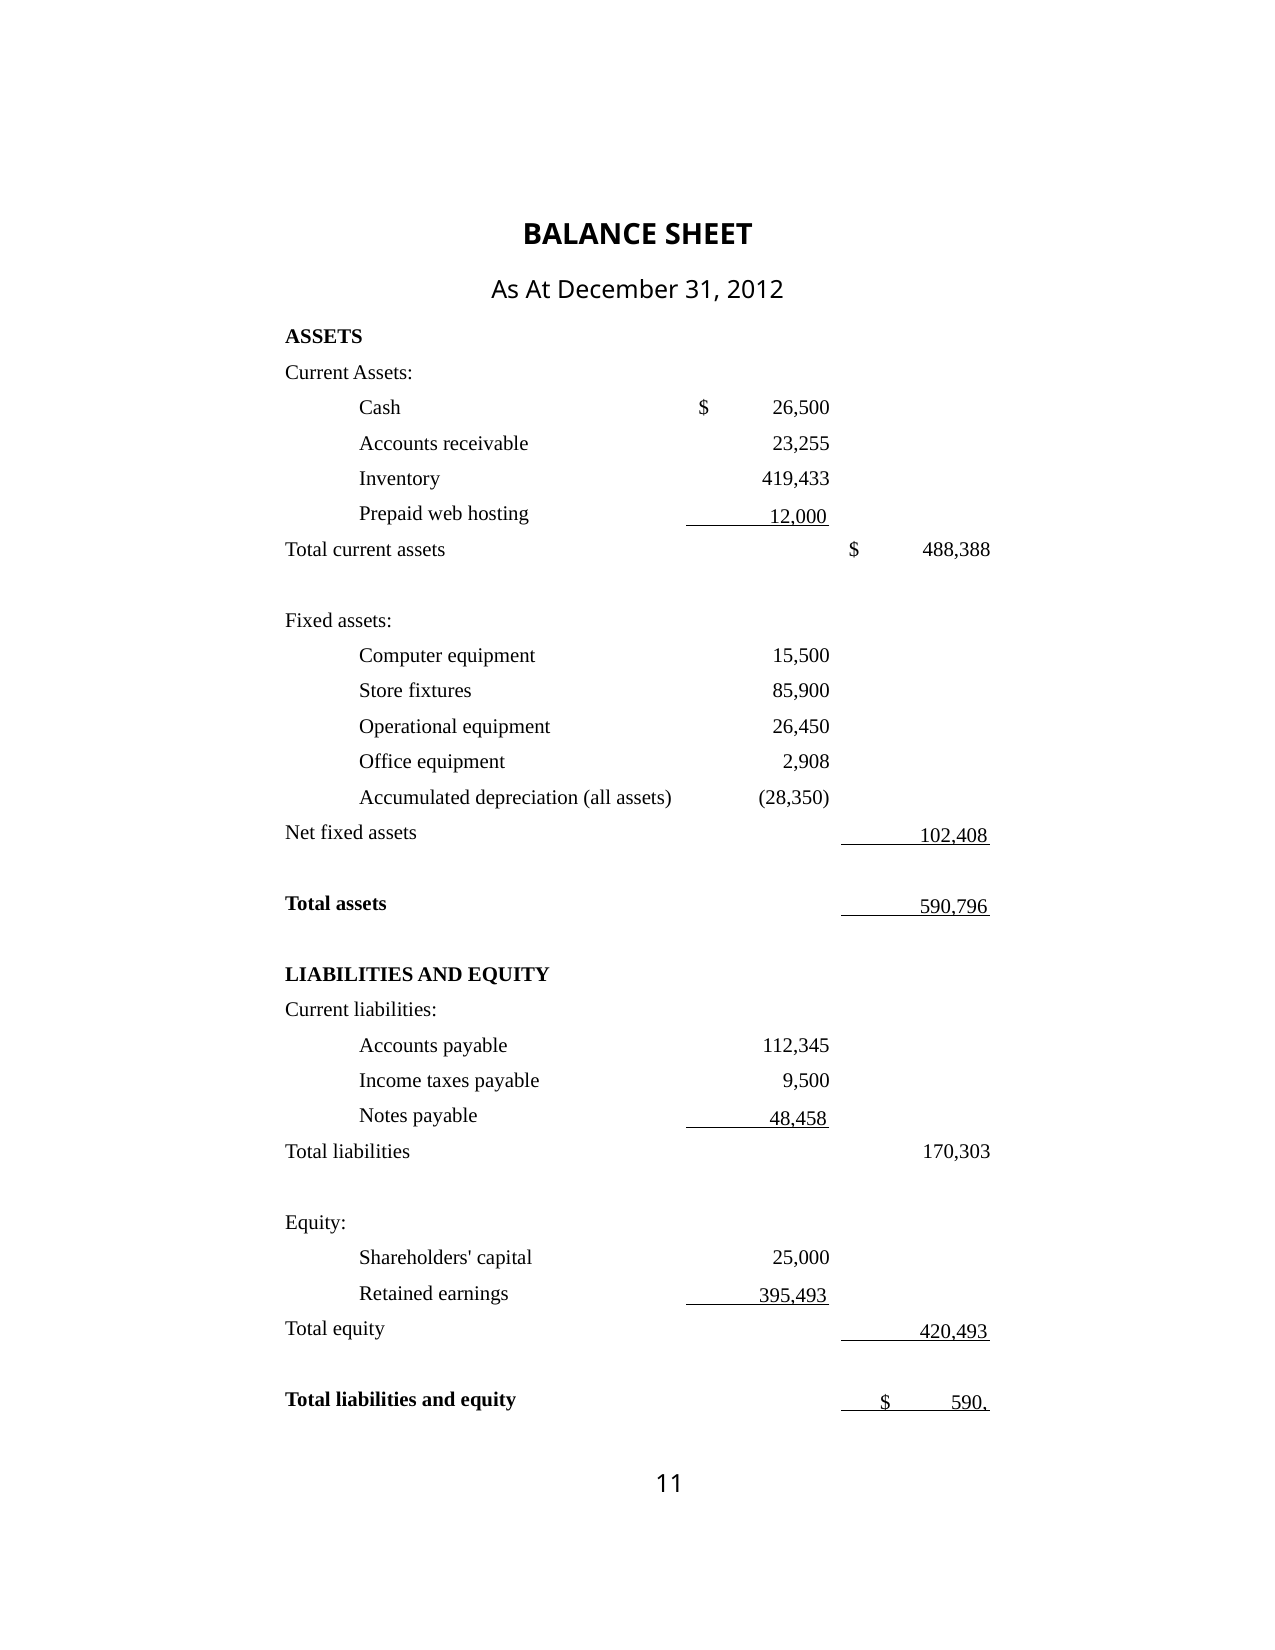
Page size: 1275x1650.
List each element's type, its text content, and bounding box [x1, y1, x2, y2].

table_cell [835, 425, 996, 460]
table_cell Equity: [279, 1204, 680, 1239]
table_cell 420,493 [835, 1310, 996, 1346]
table_cell [680, 1169, 835, 1204]
table_cell Total liabilities and equity [279, 1381, 680, 1416]
table_cell [680, 1310, 835, 1346]
table_cell [835, 744, 996, 779]
table_cell [835, 460, 996, 496]
table_cell [279, 1346, 680, 1381]
table_cell 590,796 [835, 885, 996, 921]
table_cell Accumulated depreciation (all assets) [279, 779, 680, 814]
table_cell [835, 1239, 996, 1275]
table_cell [680, 354, 835, 389]
table_cell Accounts payable [279, 1027, 680, 1062]
table_cell Current Assets: [279, 354, 680, 389]
table_cell [680, 1381, 835, 1416]
table_cell [835, 389, 996, 425]
table_cell 85,900 [680, 673, 835, 708]
table_cell 102,408 [835, 814, 996, 850]
table_cell 170,303 [835, 1133, 996, 1168]
table_cell 9,500 [680, 1062, 835, 1098]
table_cell [835, 496, 996, 531]
table_cell 23,255 [680, 425, 835, 460]
table_cell 26,450 [680, 708, 835, 743]
table_cell $ 590, 796 [835, 1381, 996, 1416]
table_cell Computer equipment [279, 637, 680, 673]
table_cell [680, 1204, 835, 1239]
table_cell 112,345 [680, 1027, 835, 1062]
table_cell [279, 1169, 680, 1204]
table_cell Net fixed assets [279, 814, 680, 850]
table_cell 2,908 [680, 744, 835, 779]
table_cell LIABILITIES AND EQUITY [279, 956, 680, 991]
table_cell [680, 1133, 835, 1168]
table_header ASSETS [279, 319, 680, 354]
table_cell [680, 850, 835, 885]
table_cell Total liabilities [279, 1133, 680, 1168]
table_cell 15,500 [680, 637, 835, 673]
table_cell [835, 1275, 996, 1310]
table_cell [835, 708, 996, 743]
table_cell [680, 991, 835, 1027]
table_cell 48,458 [680, 1098, 835, 1133]
table_cell Operational equipment [279, 708, 680, 743]
table_cell [835, 921, 996, 956]
table_cell [835, 850, 996, 885]
table_cell Store fixtures [279, 673, 680, 708]
table_cell [835, 1027, 996, 1062]
table_cell Retained earnings [279, 1275, 680, 1310]
table_header [680, 319, 835, 354]
table_cell [835, 354, 996, 389]
table_cell Fixed assets: [279, 602, 680, 637]
table_cell (28,350) [680, 779, 835, 814]
table_cell [680, 921, 835, 956]
table_cell [835, 991, 996, 1027]
subtitle Balance Sheet [150, 213, 1125, 253]
table_cell [835, 602, 996, 637]
table_cell Total current assets [279, 531, 680, 566]
table_cell [680, 814, 835, 850]
table_cell Prepaid web hosting [279, 496, 680, 531]
table_cell [279, 566, 680, 602]
table_header [835, 319, 996, 354]
table_cell [680, 566, 835, 602]
table_cell $ 488,388 [835, 531, 996, 566]
table_cell [835, 779, 996, 814]
table_cell [835, 1346, 996, 1381]
subtitle As At December 31, 2012 [150, 272, 1125, 306]
table_cell [835, 1169, 996, 1204]
table_cell [680, 1346, 835, 1381]
table_cell Total assets [279, 885, 680, 921]
table_cell 25,000 [680, 1239, 835, 1275]
table_cell [835, 1062, 996, 1098]
table_cell Accounts receivable [279, 425, 680, 460]
table_cell 12,000 [680, 496, 835, 531]
table_cell [835, 1098, 996, 1133]
table_cell Notes payable [279, 1098, 680, 1133]
table_cell 395,493 [680, 1275, 835, 1310]
table_cell [680, 885, 835, 921]
table_cell Income taxes payable [279, 1062, 680, 1098]
table_cell Current liabilities: [279, 991, 680, 1027]
table_cell [835, 673, 996, 708]
table_cell [680, 531, 835, 566]
table_cell Total equity [279, 1310, 680, 1346]
table_cell Shareholders' capital [279, 1239, 680, 1275]
table_cell [835, 637, 996, 673]
table_cell [279, 850, 680, 885]
table_cell Cash [279, 389, 680, 425]
table_cell [680, 602, 835, 637]
table_cell Inventory [279, 460, 680, 496]
table_cell [835, 566, 996, 602]
table_cell [680, 956, 835, 991]
table_cell [279, 921, 680, 956]
table_cell [835, 1204, 996, 1239]
table_cell [835, 956, 996, 991]
table_cell Office equipment [279, 744, 680, 779]
table_cell $ 26,500 [680, 389, 835, 425]
table_cell 419,433 [680, 460, 835, 496]
